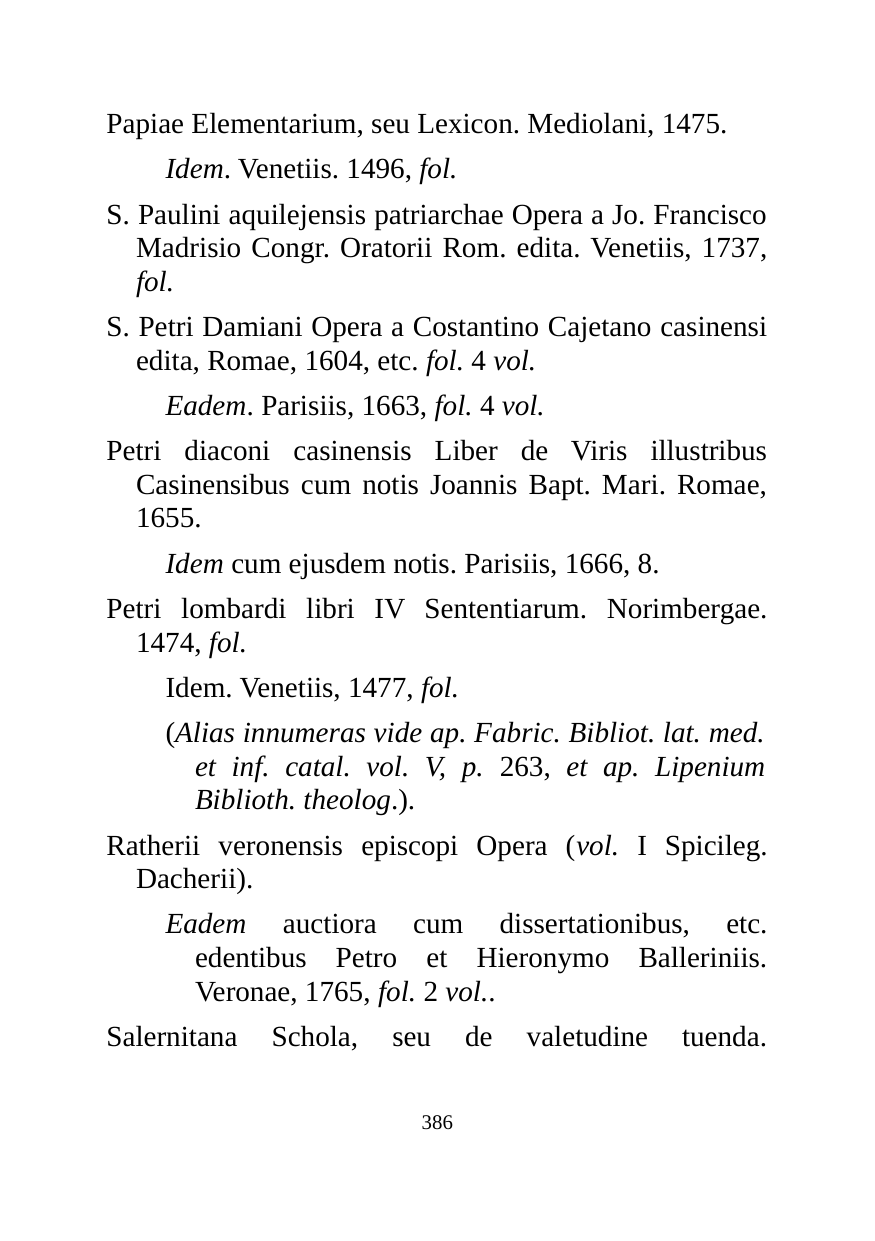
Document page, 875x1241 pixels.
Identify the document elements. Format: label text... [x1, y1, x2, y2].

text S. Paulini aquilejensis patriarchae Opera a Jo. Francisco Madrisio Congr. Oratorii Rom. edita. Venetiis, 1737, fol. [106, 197, 768, 297]
text Idem. Venetiis, 1477, fol. [165, 670, 768, 703]
text Salernitana Schola, seu de valetudine tuenda. [106, 1019, 768, 1052]
text (Alias innumeras vide ap. Fabric. Bibliot. lat. med. et inf. catal. vol. V, p. 263, et ap. Lipenium Biblioth. theolog.). [165, 715, 768, 816]
text Idem cum ejusdem notis. Parisiis, 1666, 8. [165, 546, 768, 579]
text Eadem. Parisiis, 1663, fol. 4 vol. [165, 388, 768, 422]
text Idem. Venetiis. 1496, fol. [165, 152, 768, 185]
text Petri diaconi casinensis Liber de Viris illustribus Casinensibus cum notis Joannis Bapt. Mari. Romae, 1655. [106, 433, 768, 534]
text S. Petri Damiani Opera a Costantino Cajetano casinensi edita, Romae, 1604, etc. fol. 4 vol. [106, 309, 768, 376]
text Eadem auctiora cum dissertationibus, etc. edentibus Petro et Hieronymo Balleriniis. Veronae, 1765, fol. 2 vol.. [165, 907, 768, 1007]
text Papiae Elementarium, seu Lexicon. Mediolani, 1475. [106, 106, 768, 140]
text Ratherii veronensis episcopi Opera (vol. I Spicileg. Dacherii). [106, 828, 768, 895]
text Petri lombardi libri IV Sententiarum. Norimbergae. 1474, fol. [106, 591, 768, 658]
